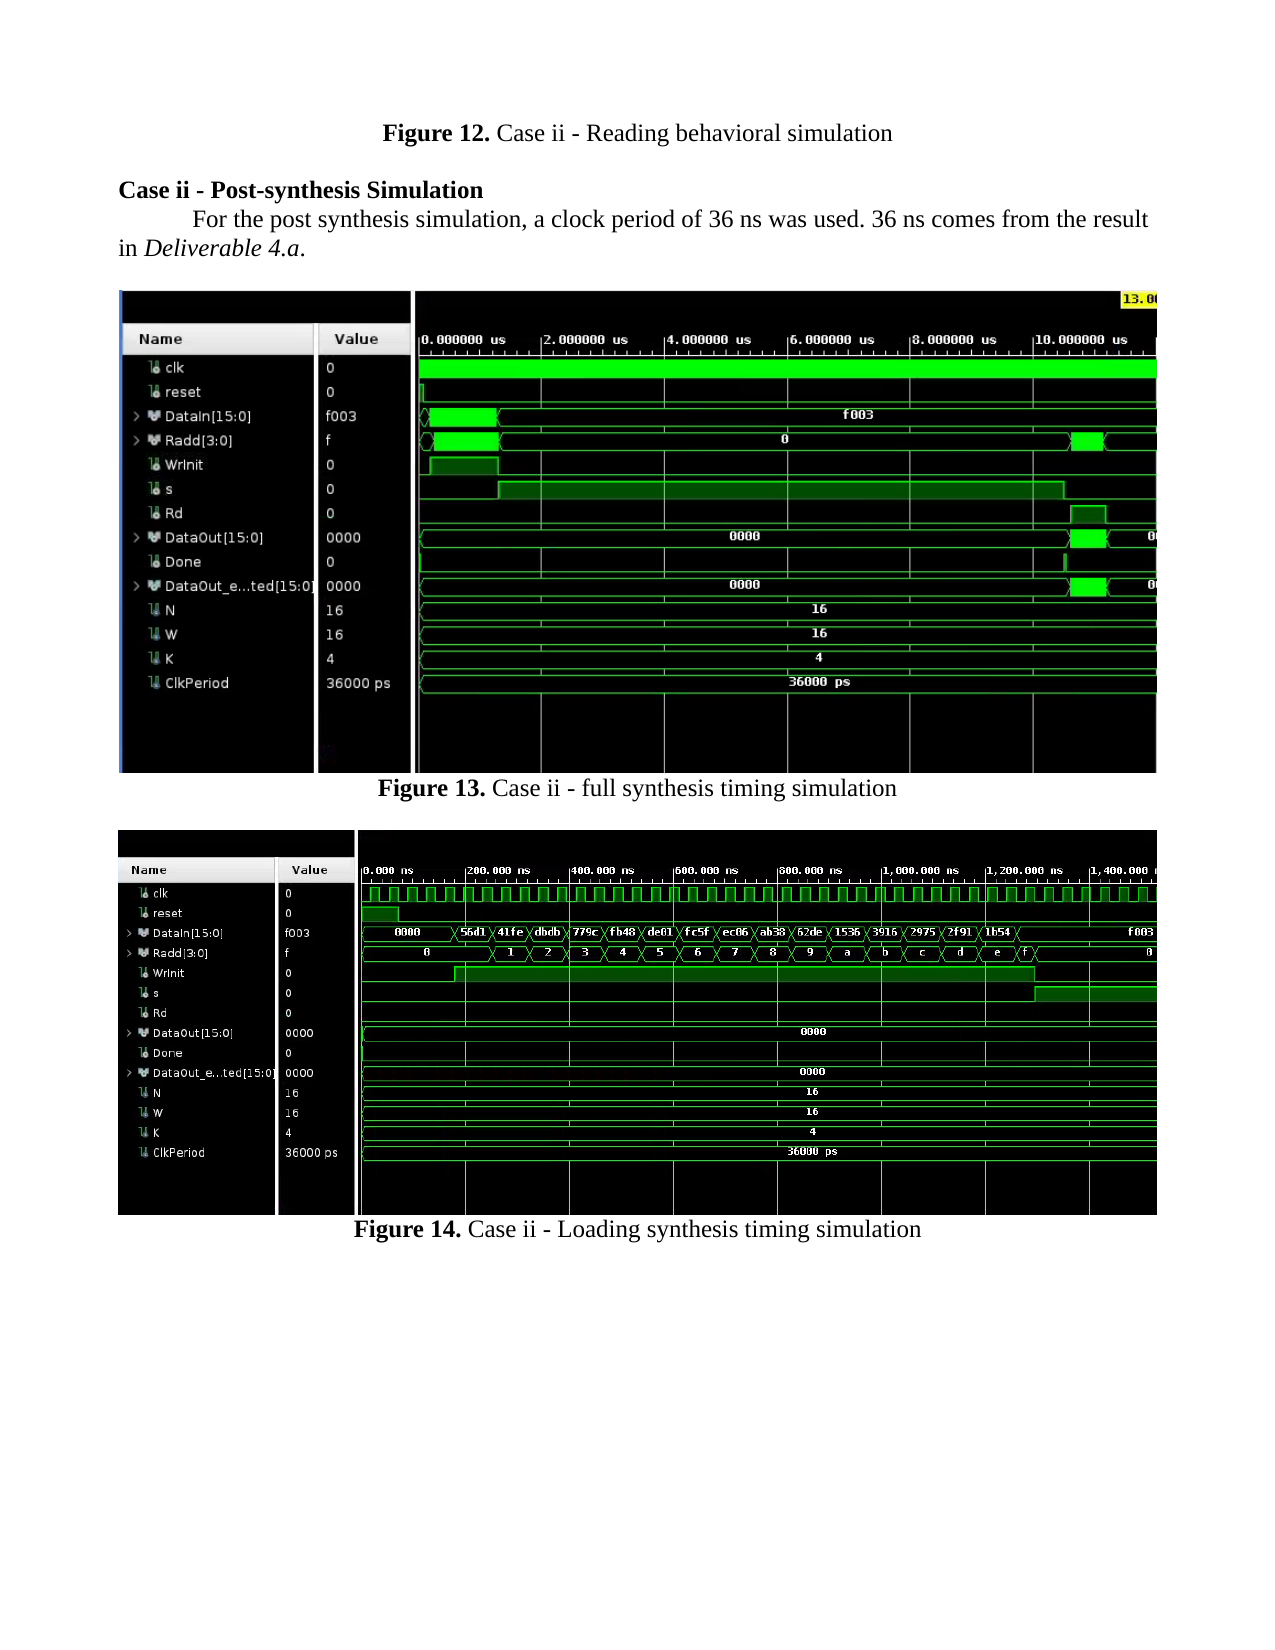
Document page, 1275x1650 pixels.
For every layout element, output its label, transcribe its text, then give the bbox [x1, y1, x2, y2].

text Figure 12. Case ii - Reading behavioral simulation [118, 118, 1157, 147]
text Case ii - Post-synthesis Simulation [118, 176, 1157, 204]
text For the post synthesis simulation, a clock period of 36 ns was used. 36 ns comes from the result in Deliverable 4.a. [118, 204, 1157, 262]
text Figure 13. Case ii - full synthesis timing simulation [118, 773, 1157, 801]
text Figure 14. Case ii - Loading synthesis timing simulation [118, 1215, 1157, 1243]
